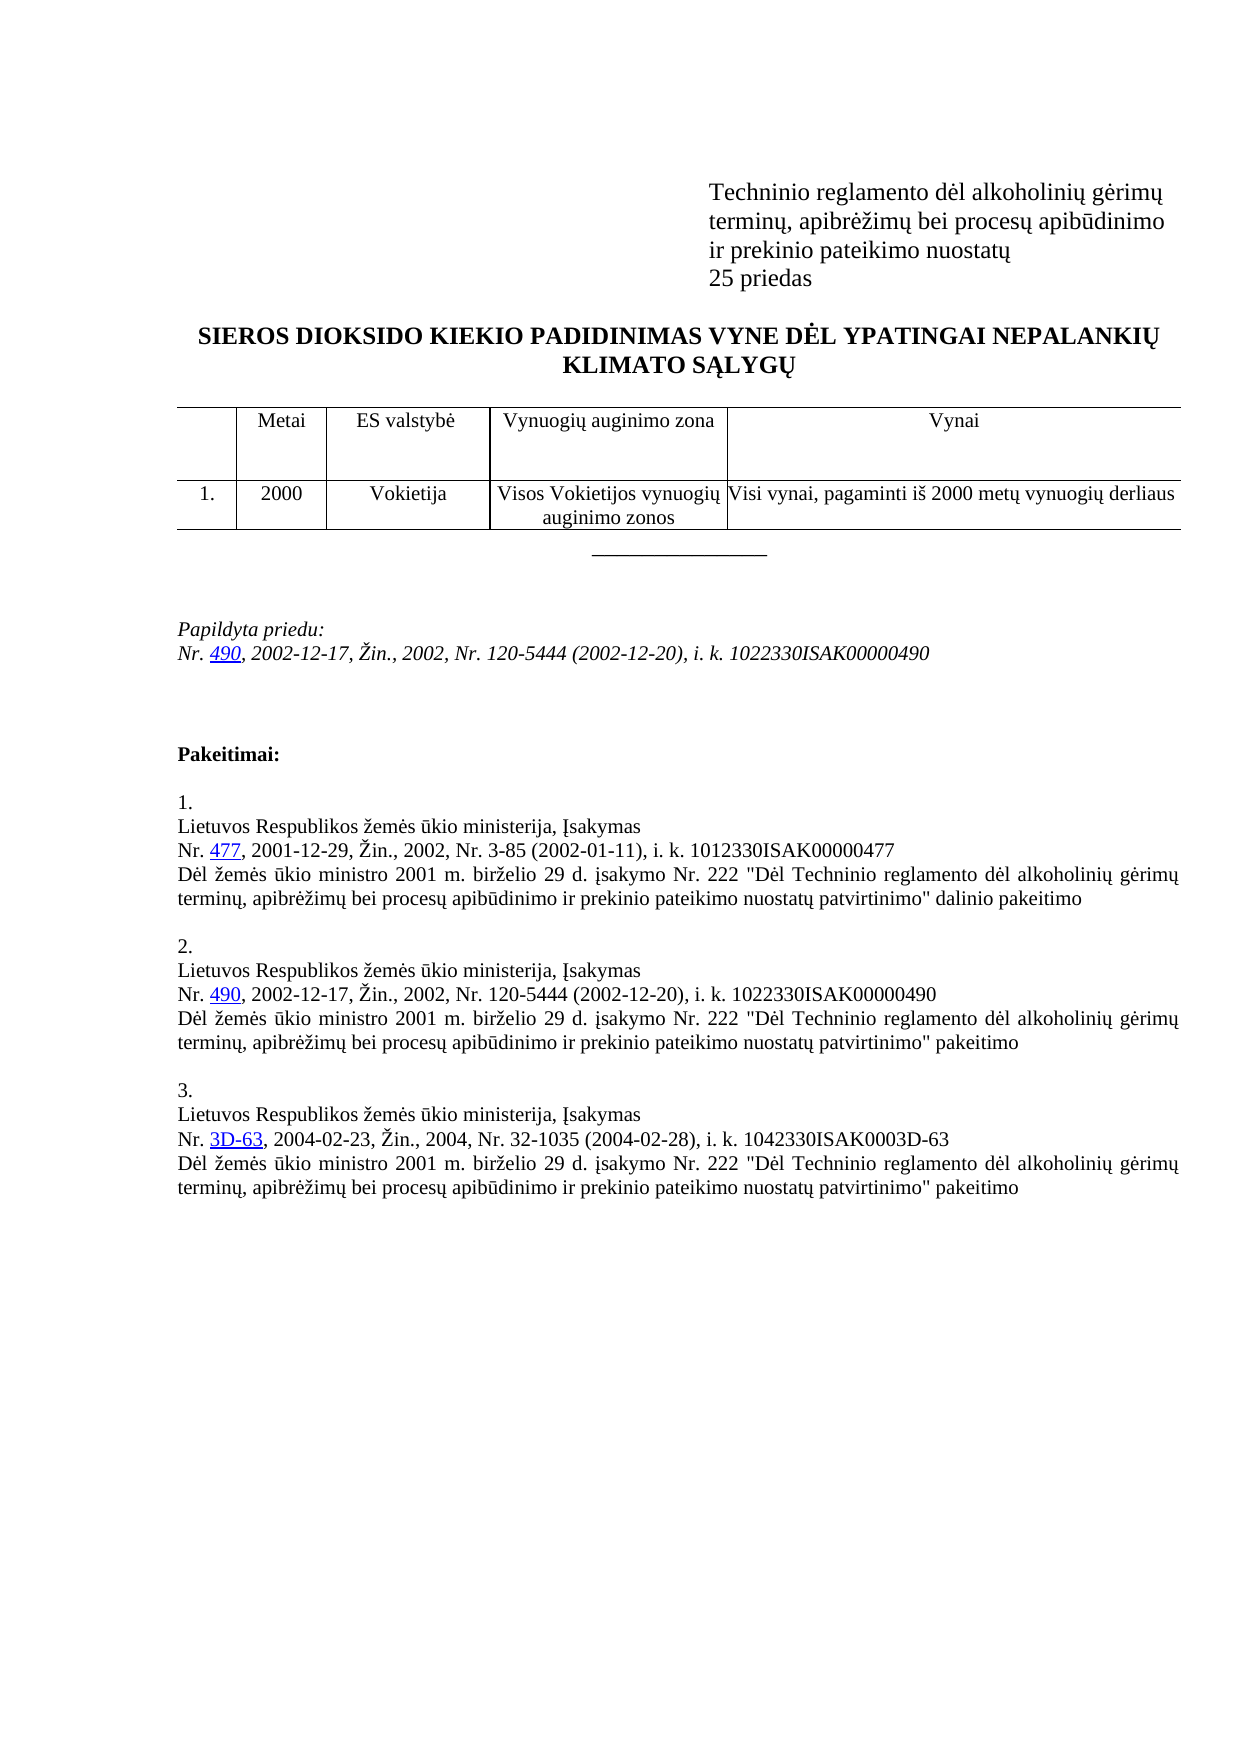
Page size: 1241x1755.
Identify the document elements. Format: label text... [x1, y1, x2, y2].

table_header [177, 408, 236, 480]
text Dėl žemės ūkio ministro 2001 m. birželio 29 d. įsakymo Nr. 222 "Dėl Techninio reglamento dėl alkoholinių gėrimų terminų, apibrėžimų bei procesų apibūdinimo ir prekinio pateikimo nuostatų patvirtinimo" pakeitimo [177, 1151, 1181, 1199]
table_header ES valstybė [327, 408, 489, 480]
text Nr. 477, 2001-12-29, Žin., 2002, Nr. 3-85 (2002-01-11), i. k. 1012330ISAK00000477 [177, 838, 1181, 862]
text ir prekinio pateikimo nuostatų [177, 235, 1181, 263]
text 2. [177, 934, 1181, 958]
table_cell Visos Vokietijos vynuogių auginimo zonos [491, 481, 727, 529]
text Techninio reglamento dėl alkoholinių gėrimų [177, 177, 1181, 206]
text Lietuvos Respublikos žemės ūkio ministerija, Įsakymas [177, 1102, 1181, 1126]
text Dėl žemės ūkio ministro 2001 m. birželio 29 d. įsakymo Nr. 222 "Dėl Techninio reglamento dėl alkoholinių gėrimų terminų, apibrėžimų bei procesų apibūdinimo ir prekinio pateikimo nuostatų patvirtinimo" dalinio pakeitimo [177, 862, 1181, 910]
text terminų, apibrėžimų bei procesų apibūdinimo [177, 206, 1181, 235]
text Nr. 3D-63, 2004-02-23, Žin., 2004, Nr. 32-1035 (2004-02-28), i. k. 1042330ISAK0003D-63 [177, 1126, 1181, 1151]
text Nr. 490, 2002-12-17, Žin., 2002, Nr. 120-5444 (2002-12-20), i. k. 1022330ISAK00000490 [177, 982, 1181, 1006]
table_header Metai [237, 408, 326, 480]
text 25 priedas [177, 263, 1181, 292]
text Papildyta priedu: [177, 616, 1181, 641]
text 3. [177, 1078, 1181, 1102]
text Lietuvos Respublikos žemės ūkio ministerija, Įsakymas [177, 814, 1181, 838]
text Nr. 490, 2002-12-17, Žin., 2002, Nr. 120-5444 (2002-12-20), i. k. 1022330ISAK00000490 [177, 641, 1181, 664]
text Sieros dioksido kiekio padidinimas VYNE dėl ypatingai nepalankių klimatO sąlygų [177, 321, 1181, 378]
table_cell Visi vynai, pagaminti iš 2000 metų vynuogių derliaus [728, 481, 1181, 529]
text Pakeitimai: [177, 741, 1181, 766]
table_header Vynuogių auginimo zona [491, 408, 727, 480]
table_cell 2000 [237, 481, 326, 529]
text ______________ [177, 530, 1181, 559]
text Dėl žemės ūkio ministro 2001 m. birželio 29 d. įsakymo Nr. 222 "Dėl Techninio reglamento dėl alkoholinių gėrimų terminų, apibrėžimų bei procesų apibūdinimo ir prekinio pateikimo nuostatų patvirtinimo" pakeitimo [177, 1006, 1181, 1054]
text Lietuvos Respublikos žemės ūkio ministerija, Įsakymas [177, 958, 1181, 982]
table_cell 1. [177, 481, 236, 529]
table_cell Vokietija [327, 481, 489, 529]
text 1. [177, 789, 1181, 814]
table_header Vynai [728, 408, 1181, 480]
